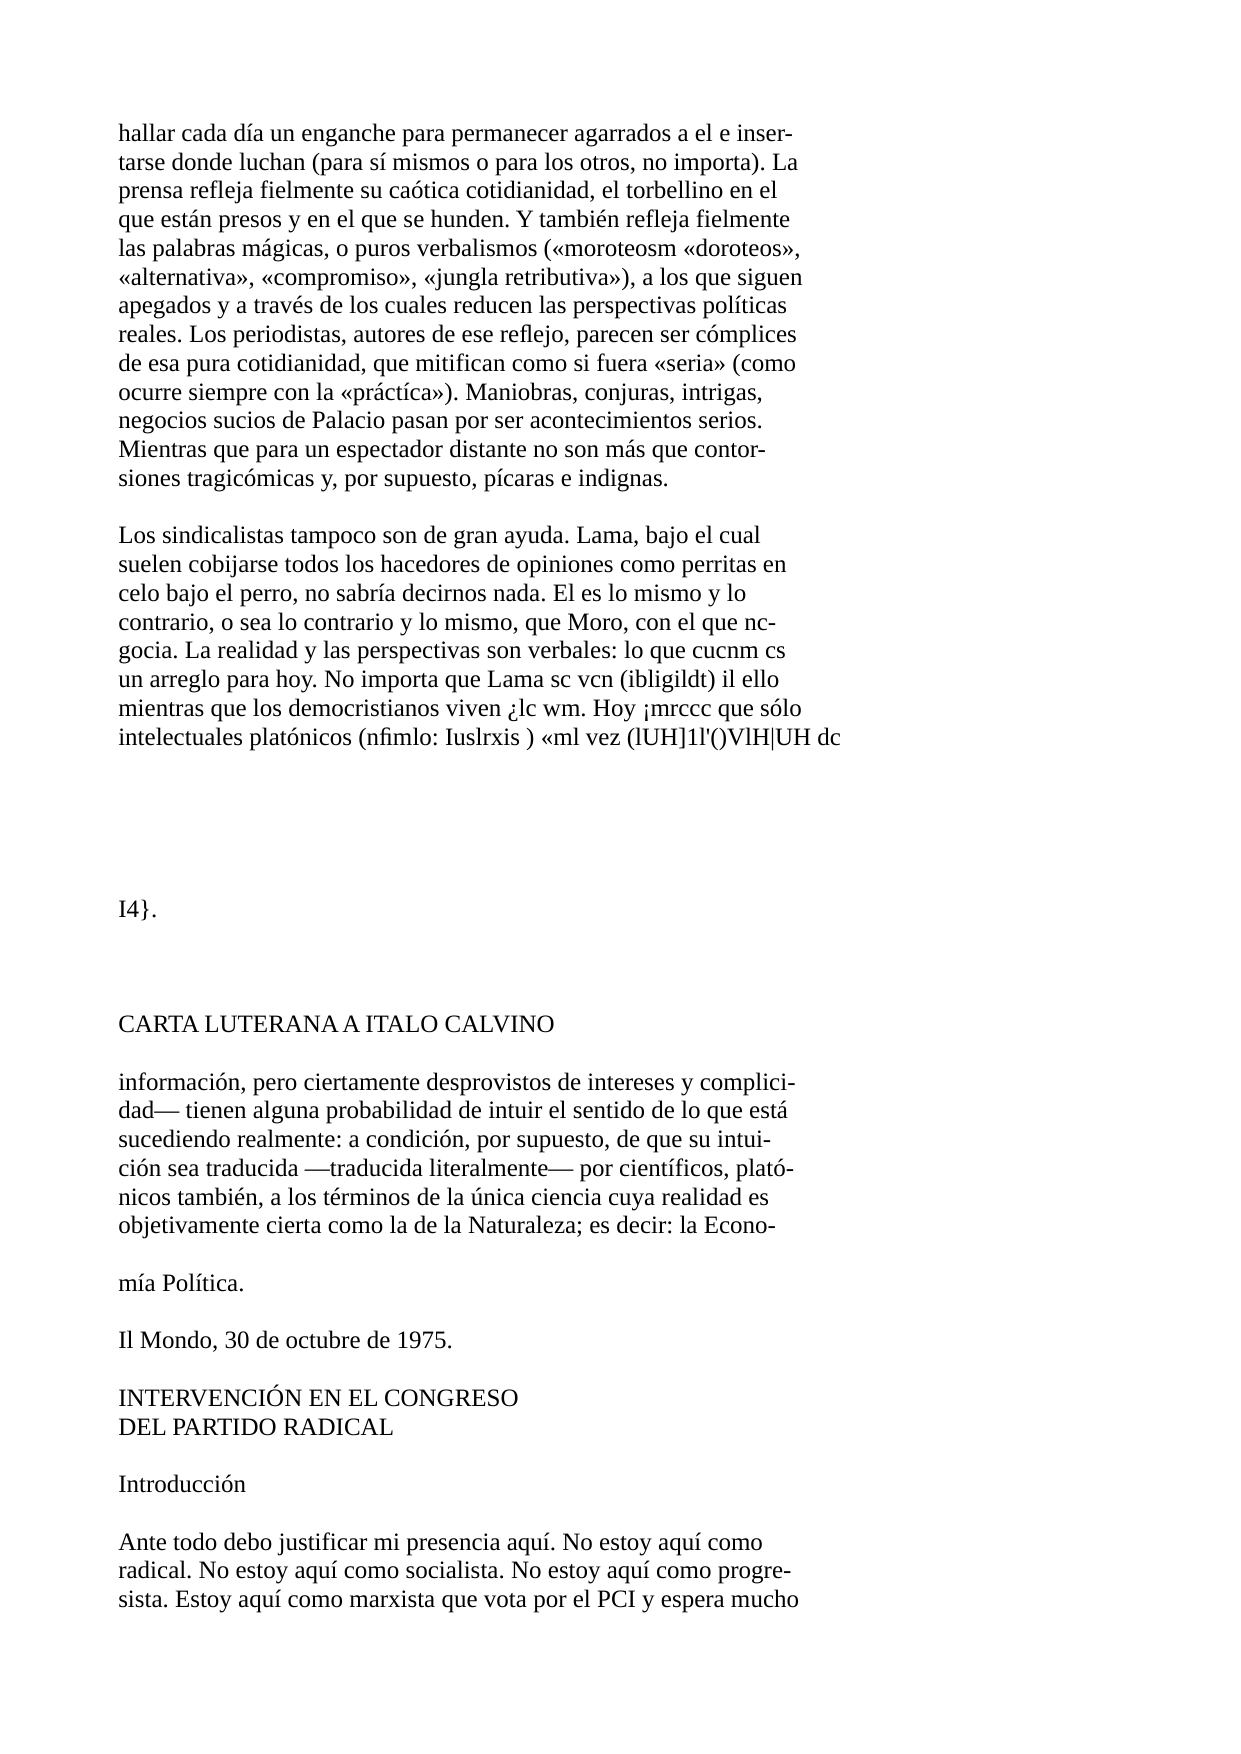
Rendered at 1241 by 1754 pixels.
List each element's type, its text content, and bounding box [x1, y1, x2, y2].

text INTERVENCIÓN EN EL CONGRESO [118, 1383, 1122, 1412]
text hallar cada día un enganche para permanecer agarrados a el e inser- [118, 118, 1122, 147]
text Los sindicalistas tampoco son de gran ayuda. Lama, bajo el cual [118, 521, 1122, 549]
text sista. Estoy aquí como marxista que vota por el PCI y espera mucho [118, 1584, 1122, 1613]
text dad— tienen alguna probabilidad de intuir el sentido de lo que está [118, 1096, 1122, 1124]
text sucediendo realmente: a condición, por supuesto, de que su intui- [118, 1124, 1122, 1153]
text ción sea traducida —traducida literalmente— por científicos, plató- [118, 1153, 1122, 1182]
text negocios sucios de Palacio pasan por ser acontecimientos serios. [118, 406, 1122, 434]
text objetivamente cierta como la de la Naturaleza; es decir: la Econo- [118, 1211, 1122, 1239]
text prensa refleja fielmente su caótica cotidianidad, el torbellino en el [118, 176, 1122, 204]
text apegados y a través de los cuales reducen las perspectivas políticas [118, 291, 1122, 319]
text que están presos y en el que se hunden. Y también refleja fielmente [118, 204, 1122, 233]
text gocia. La realidad y las perspectivas son verbales: lo que cucnm cs [118, 636, 1122, 664]
text Il Mondo, 30 de octubre de 1975. [118, 1326, 1122, 1354]
text CARTA LUTERANA A ITALO CALVINO [118, 1009, 1122, 1038]
text tarse donde luchan (para sí mismos o para los otros, no importa). La [118, 147, 1122, 176]
text las palabras mágicas, o puros verbalismos («moroteosm «doroteos», [118, 233, 1122, 262]
text radical. No estoy aquí como socialista. No estoy aquí como progre- [118, 1556, 1122, 1584]
text mía Política. [118, 1268, 1122, 1297]
text Introducción [118, 1469, 1122, 1498]
text información, pero ciertamente desprovistos de intereses y complici- [118, 1067, 1122, 1096]
text Ante todo debo justificar mi presencia aquí. No estoy aquí como [118, 1527, 1122, 1556]
text Mientras que para un espectador distante no son más que contor- [118, 434, 1122, 463]
text mientras que los democristianos viven ¿lc wm. Hoy ¡mrccc que sólo [118, 693, 1122, 722]
text siones tragicómicas y, por supuesto, pícaras e indignas. [118, 463, 1122, 492]
text reales. Los periodistas, autores de ese reﬂejo, parecen ser cómplices [118, 319, 1122, 348]
text contrario, o sea lo contrario y lo mismo, que Moro, con el que nc- [118, 607, 1122, 636]
text «alternativa», «compromiso», «jungla retributiva»), a los que siguen [118, 262, 1122, 291]
text de esa pura cotidianidad, que mitifican como si fuera «seria» (como [118, 348, 1122, 377]
text nicos también, a los términos de la única ciencia cuya realidad es [118, 1182, 1122, 1211]
text DEL PARTIDO RADICAL [118, 1412, 1122, 1441]
text un arreglo para hoy. No importa que Lama sc vcn (ibligildt) il ello [118, 664, 1122, 693]
text intelectuales platónicos (nﬁmlo: Iuslrxis ) «ml vez (lUH]1l'()VlH|UH dc [118, 722, 1122, 751]
text celo bajo el perro, no sabría decirnos nada. El es lo mismo y lo [118, 578, 1122, 607]
text I4}. [118, 894, 1122, 923]
text ocurre siempre con la «práctíca»). Maniobras, conjuras, intrigas, [118, 377, 1122, 406]
text suelen cobijarse todos los hacedores de opiniones como perritas en [118, 549, 1122, 578]
